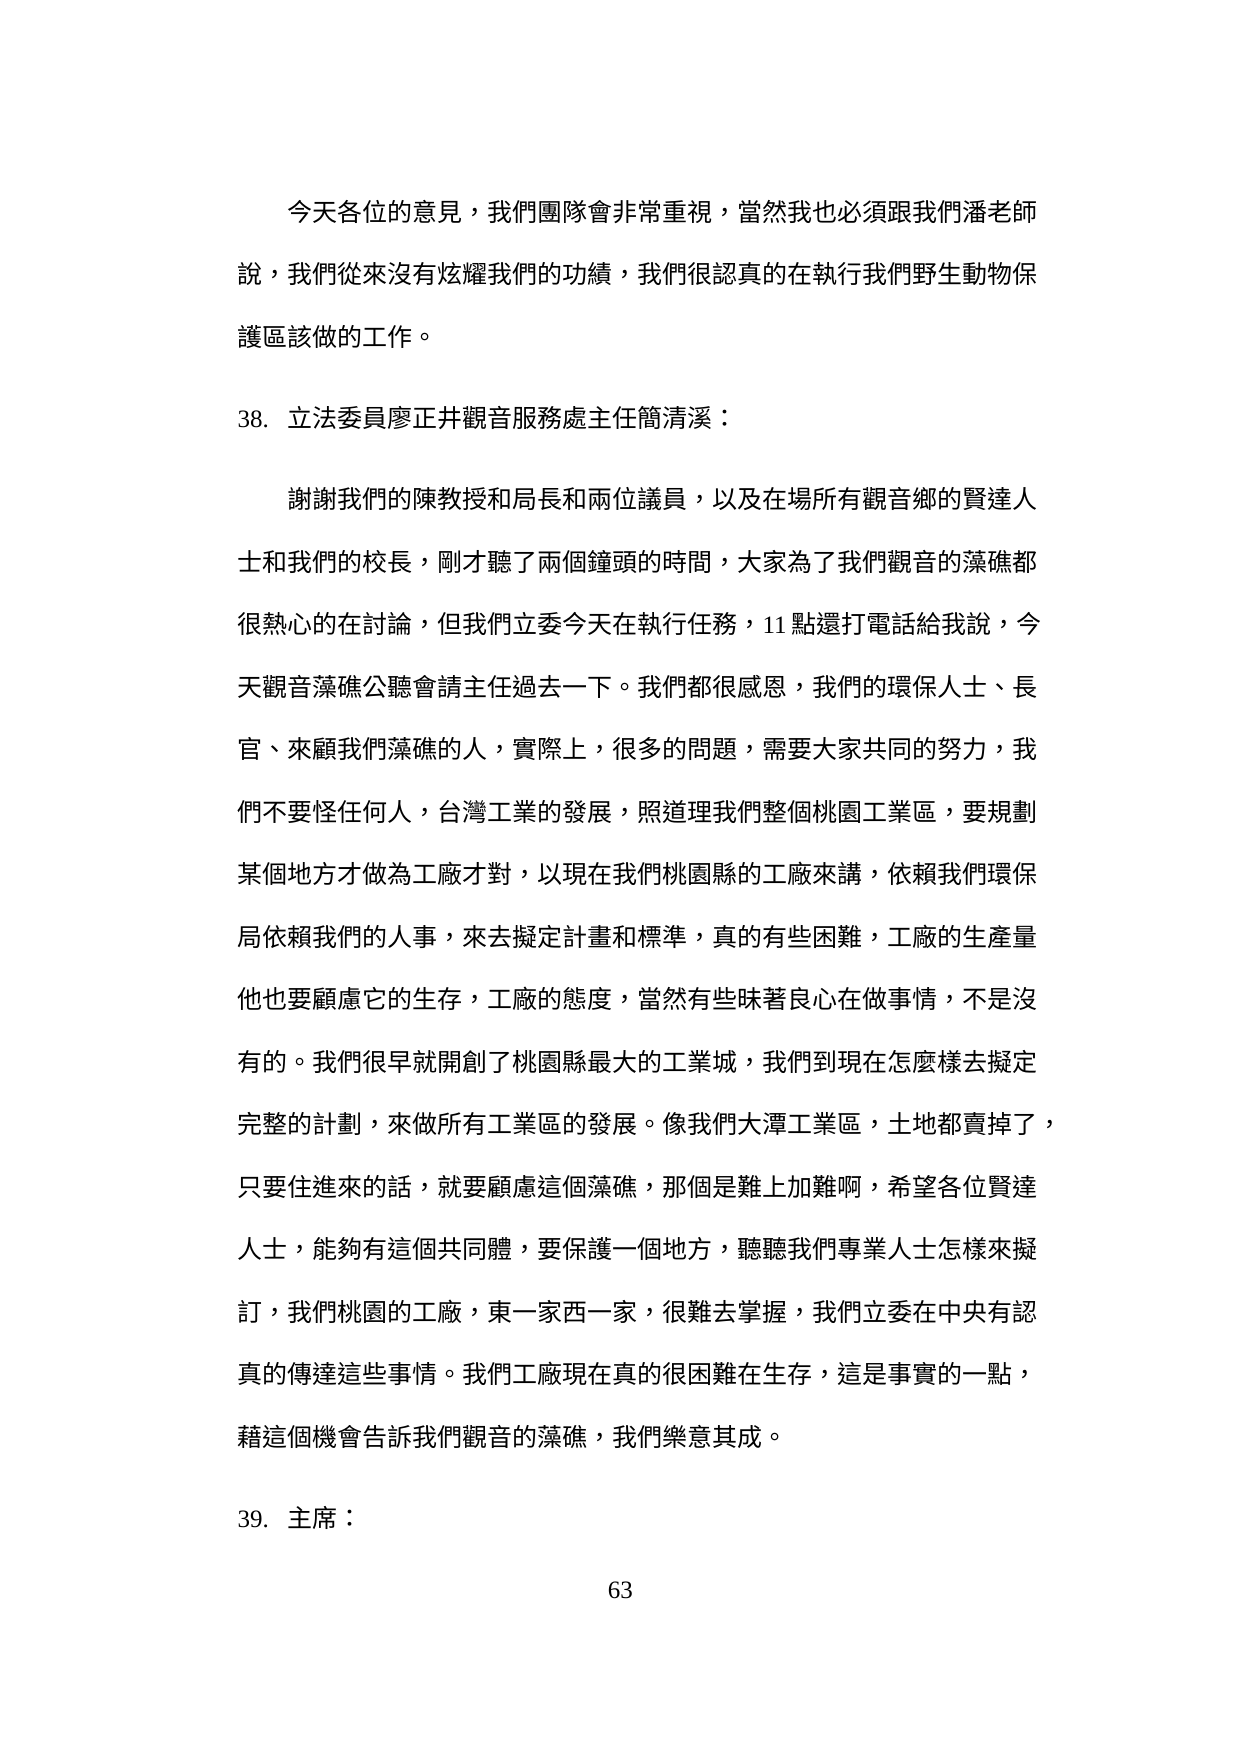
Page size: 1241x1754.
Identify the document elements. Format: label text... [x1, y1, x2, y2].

list 主席： [237, 1475, 1053, 1538]
text 謝謝我們的陳教授和局長和兩位議員，以及在場所有觀音鄉的賢達人士和我們的校長，剛才聽了兩個鐘頭的時間，大家為了我們觀音的藻礁都很熱心的在討論，但我們立委今天在執行任務，11點還打電話給我說，今天觀音藻礁公聽會請主任過去一下。我們都很感恩，我們的環保人士、長官、來顧我們藻礁的人，實際上，很多的問題，需要大家共同的努力，我們不要怪任何人，台灣工業的發展，照道理我們整個桃園工業區，要規劃某個地方才做為工廠才對，以現在我們桃園縣的工廠來講，依賴我們環保局依賴我們的人事，來去擬定計畫和標準，真的有些困難，工廠的生產量他也要顧慮它的生存，工廠的態度，當然有些昧著良心在做事情，不是沒有的。我們很早就開創了桃園縣最大的工業城，我們到現在怎麼樣去擬定完整的計劃，來做所有工業區的發展。像我們大潭工業區，土地都賣掉了，只要住進來的話，就要顧慮這個藻礁，那個是難上加難啊，希望各位賢達人士，能夠有這個共同體，要保護一個地方，聽聽我們專業人士怎樣來擬訂，我們桃園的工廠，東一家西一家，很難去掌握，我們立委在中央有認真的傳達這些事情。我們工廠現在真的很困難在生存，這是事實的一點，藉這個機會告訴我們觀音的藻礁，我們樂意其成。 [237, 456, 1053, 1456]
list 立法委員廖正井觀音服務處主任簡清溪： [237, 375, 1053, 438]
text 今天各位的意見，我們團隊會非常重視，當然我也必須跟我們潘老師說，我們從來沒有炫耀我們的功績，我們很認真的在執行我們野生動物保護區該做的工作。 [237, 169, 1053, 356]
